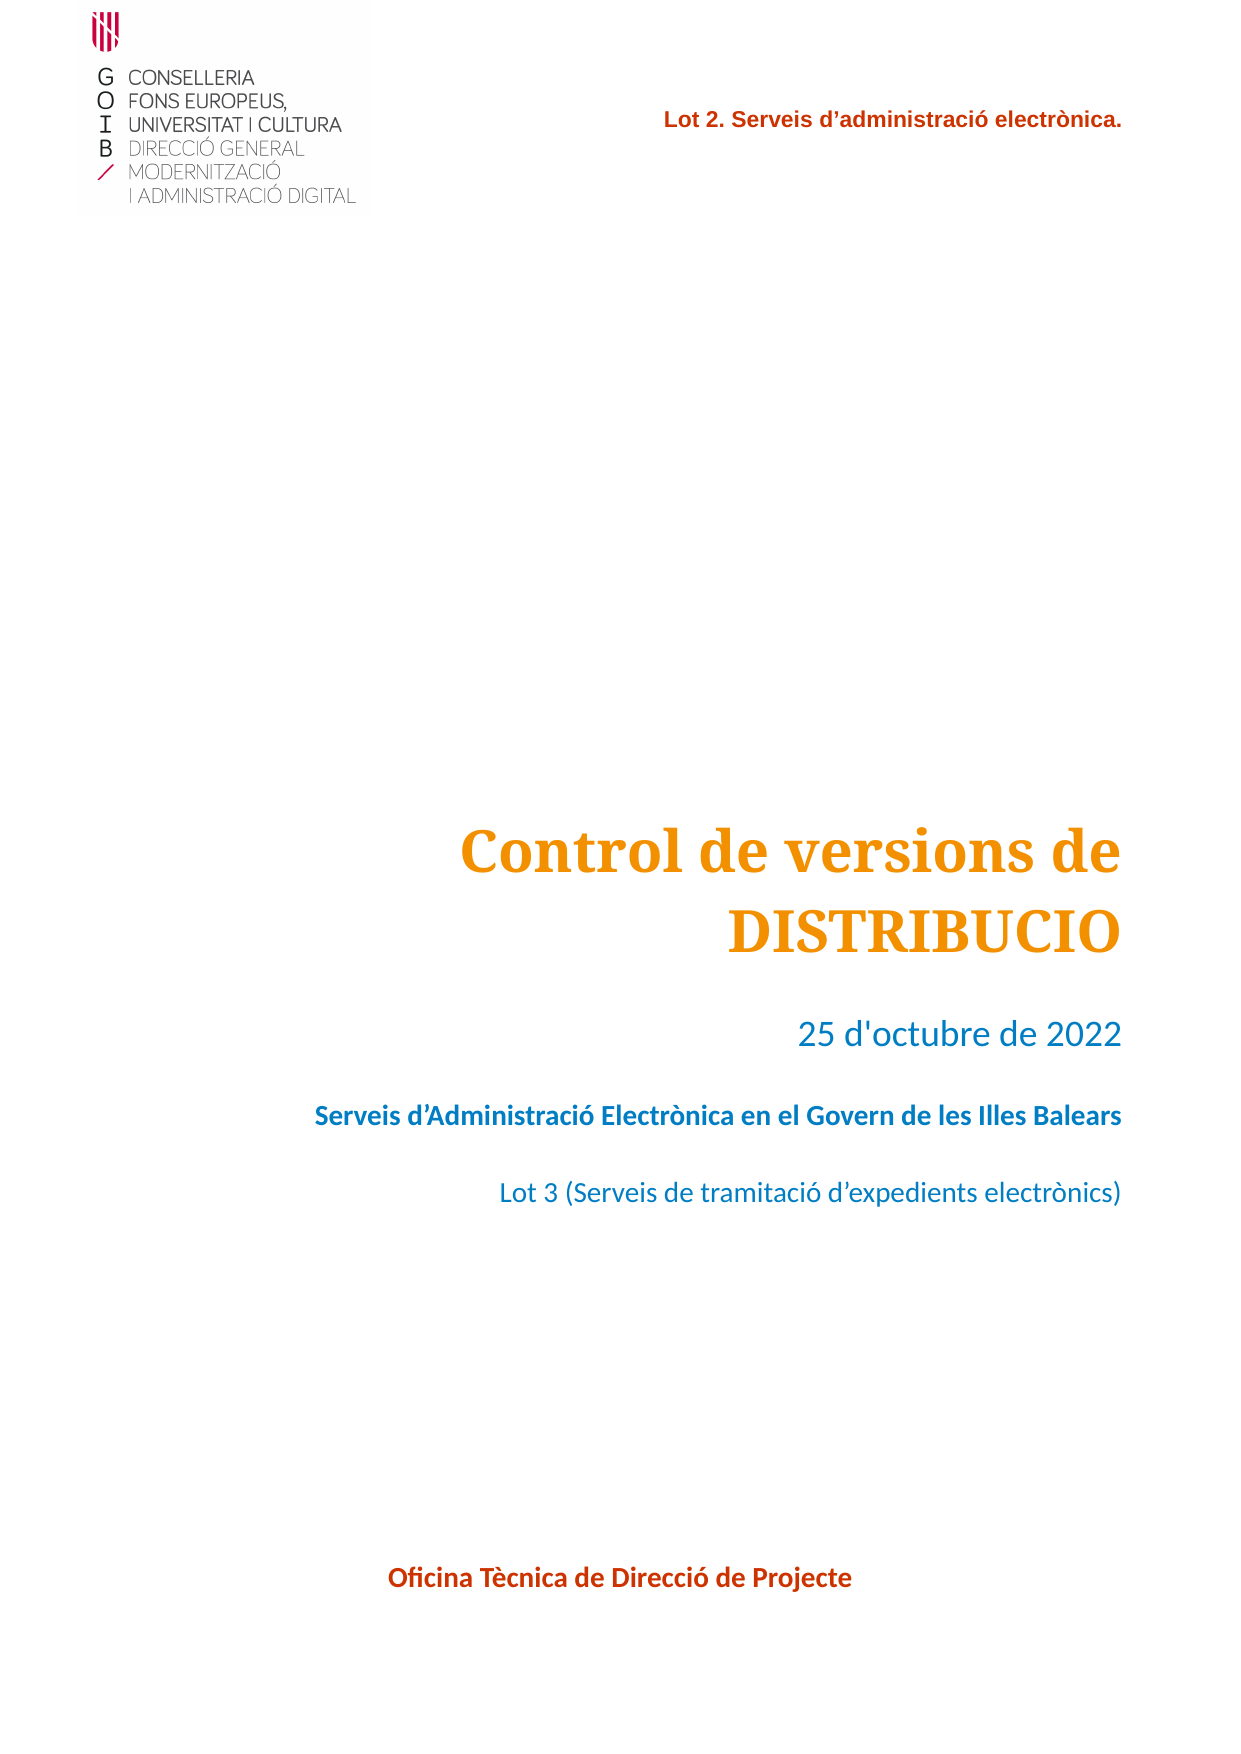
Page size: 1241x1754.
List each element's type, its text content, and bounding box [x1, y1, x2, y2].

text 25 d'octubre de 2022 [118, 1010, 1122, 1056]
text Oficina Tècnica de Direcció de Projecte [118, 1559, 1122, 1594]
text Lot 3 (Serveis de tramitació d’expedients electrònics) [118, 1174, 1122, 1210]
text Serveis d’Administració Electrònica en el Govern de les Illes Balears [118, 1097, 1122, 1133]
picture [77, 0, 371, 216]
text Control de versions de DISTRIBUCIO [118, 810, 1122, 969]
